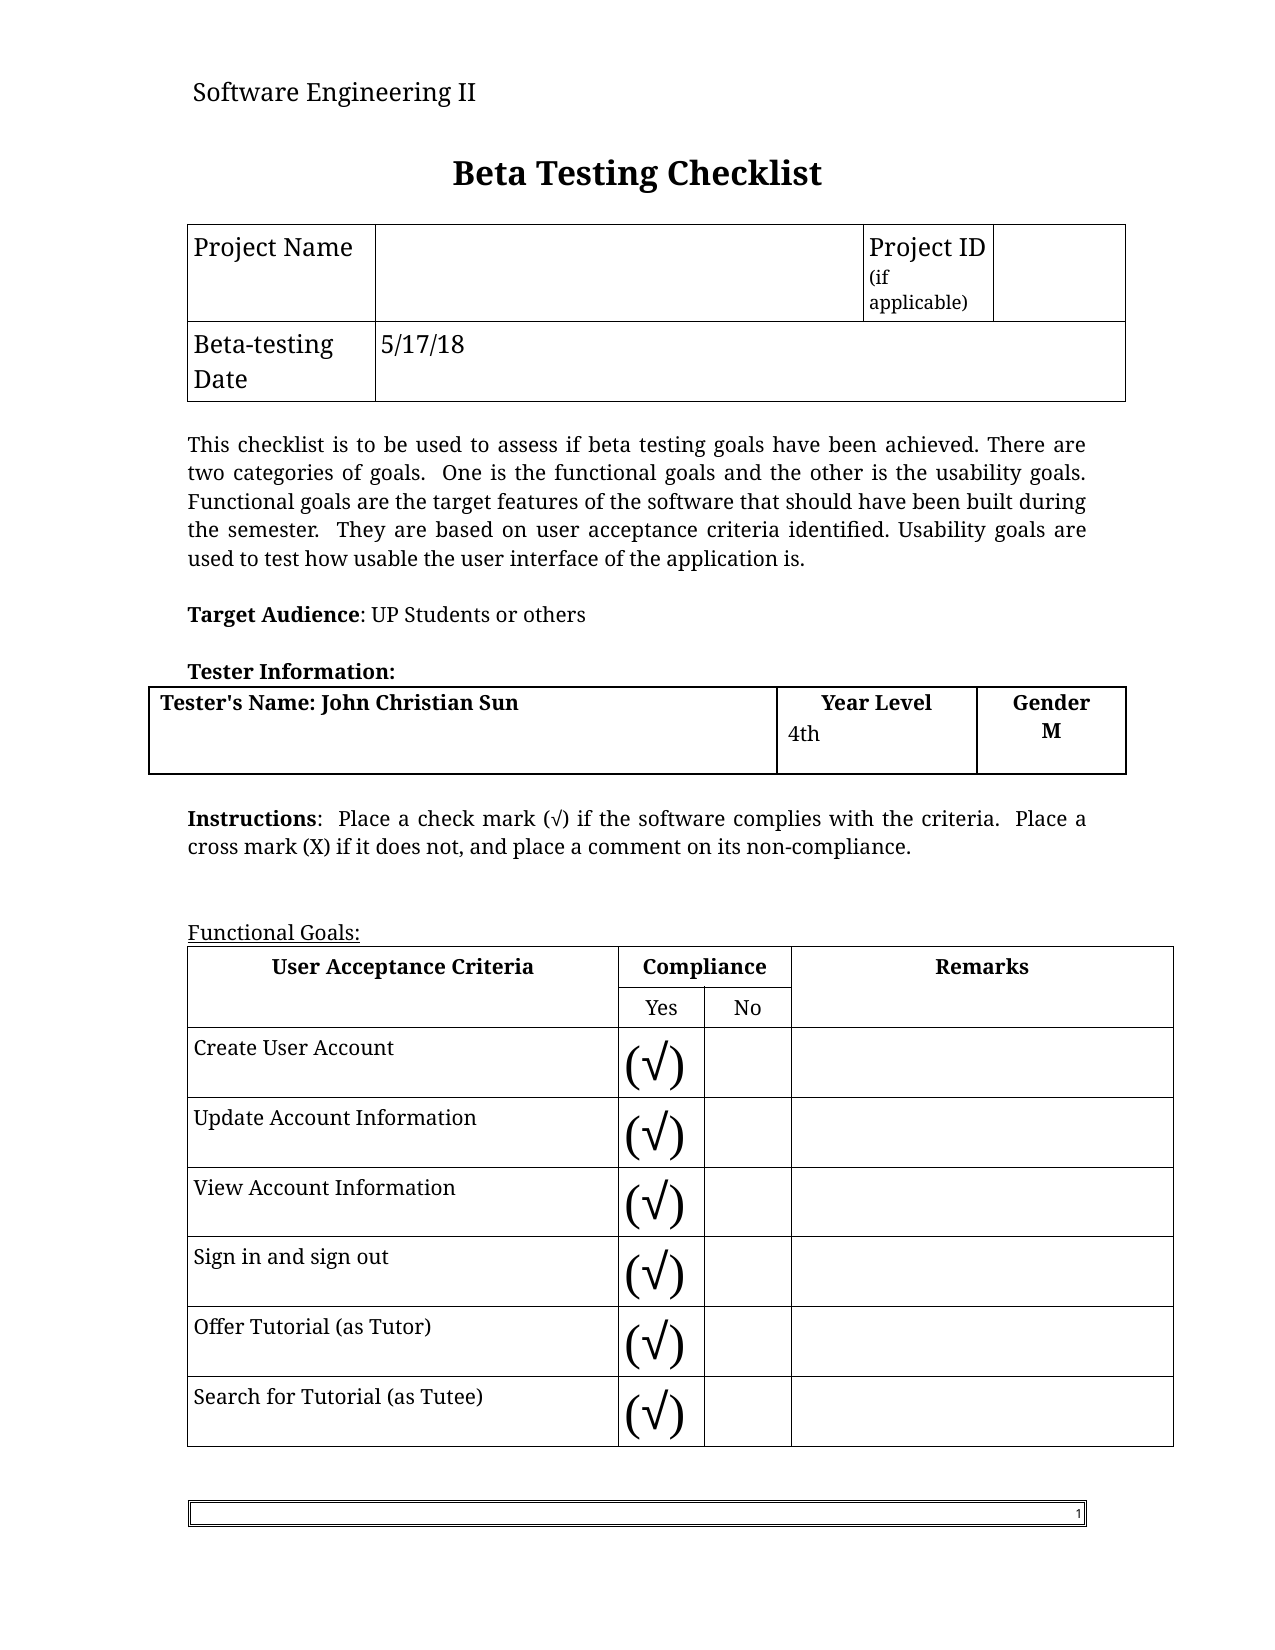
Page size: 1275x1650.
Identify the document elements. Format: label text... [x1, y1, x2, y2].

table_cell (√) [619, 1237, 704, 1306]
table_cell (√) [619, 1098, 704, 1166]
table_cell [705, 1237, 791, 1306]
table_cell [705, 1307, 791, 1376]
table_header User Acceptance Criteria [188, 947, 618, 1027]
text Functional Goals: [187, 918, 1087, 946]
table_cell [705, 1028, 791, 1097]
table_cell [705, 1377, 791, 1446]
table_header Compliance [619, 947, 791, 986]
table_header Project ID (if applicable) [864, 225, 993, 321]
table_cell Create User Account [188, 1028, 618, 1097]
table_header Project Name [188, 225, 375, 321]
table_cell No [705, 988, 791, 1027]
table_cell (√) [619, 1307, 704, 1376]
table_cell Yes [619, 988, 704, 1027]
table_cell 4th [778, 717, 976, 773]
table_cell (√) [619, 1377, 704, 1446]
table_cell Search for Tutorial (as Tutee) [188, 1377, 618, 1446]
table_cell [792, 1377, 1173, 1446]
table_cell (√) [619, 1028, 704, 1097]
table_cell Update Account Information [188, 1098, 618, 1166]
text Instructions: Place a check mark (√) if the software complies with the criteria. Place a cross mark (X) if it does not, and place a comment on its non-compliance. [187, 804, 1087, 861]
table_cell Sign in and sign out [188, 1237, 618, 1306]
table_cell Beta-testing Date [188, 322, 375, 401]
table_cell (√) [619, 1168, 704, 1236]
text Beta Testing Checklist [187, 150, 1087, 195]
text Tester Information: [187, 657, 1087, 686]
table_cell [705, 1168, 791, 1236]
table_cell [792, 1168, 1173, 1236]
table_cell [705, 1098, 791, 1166]
table_cell View Account Information [188, 1168, 618, 1236]
table_cell [792, 1307, 1173, 1376]
table_cell Offer Tutorial (as Tutor) [188, 1307, 618, 1376]
table_header Remarks [792, 947, 1173, 1027]
table_header Year Level [778, 688, 976, 717]
table_cell [792, 1237, 1173, 1306]
table_header Gender M [978, 688, 1125, 773]
table_header [376, 225, 863, 321]
text Target Audience: UP Students or others [187, 601, 1087, 629]
table_cell [792, 1098, 1173, 1166]
table_header Tester's Name: John Christian Sun [150, 688, 776, 773]
table_cell [792, 1028, 1173, 1097]
table_cell 5/17/18 [376, 322, 1125, 401]
table_header [994, 225, 1125, 321]
text This checklist is to be used to assess if beta testing goals have been achieved. There are two categories of goals. One is the functional goals and the other is the usability goals. Functional goals are the target features of the software that should have been built during the semester. They are based on user acceptance criteria identified. Usability goals are used to test how usable the user interface of the application is. [187, 430, 1087, 572]
